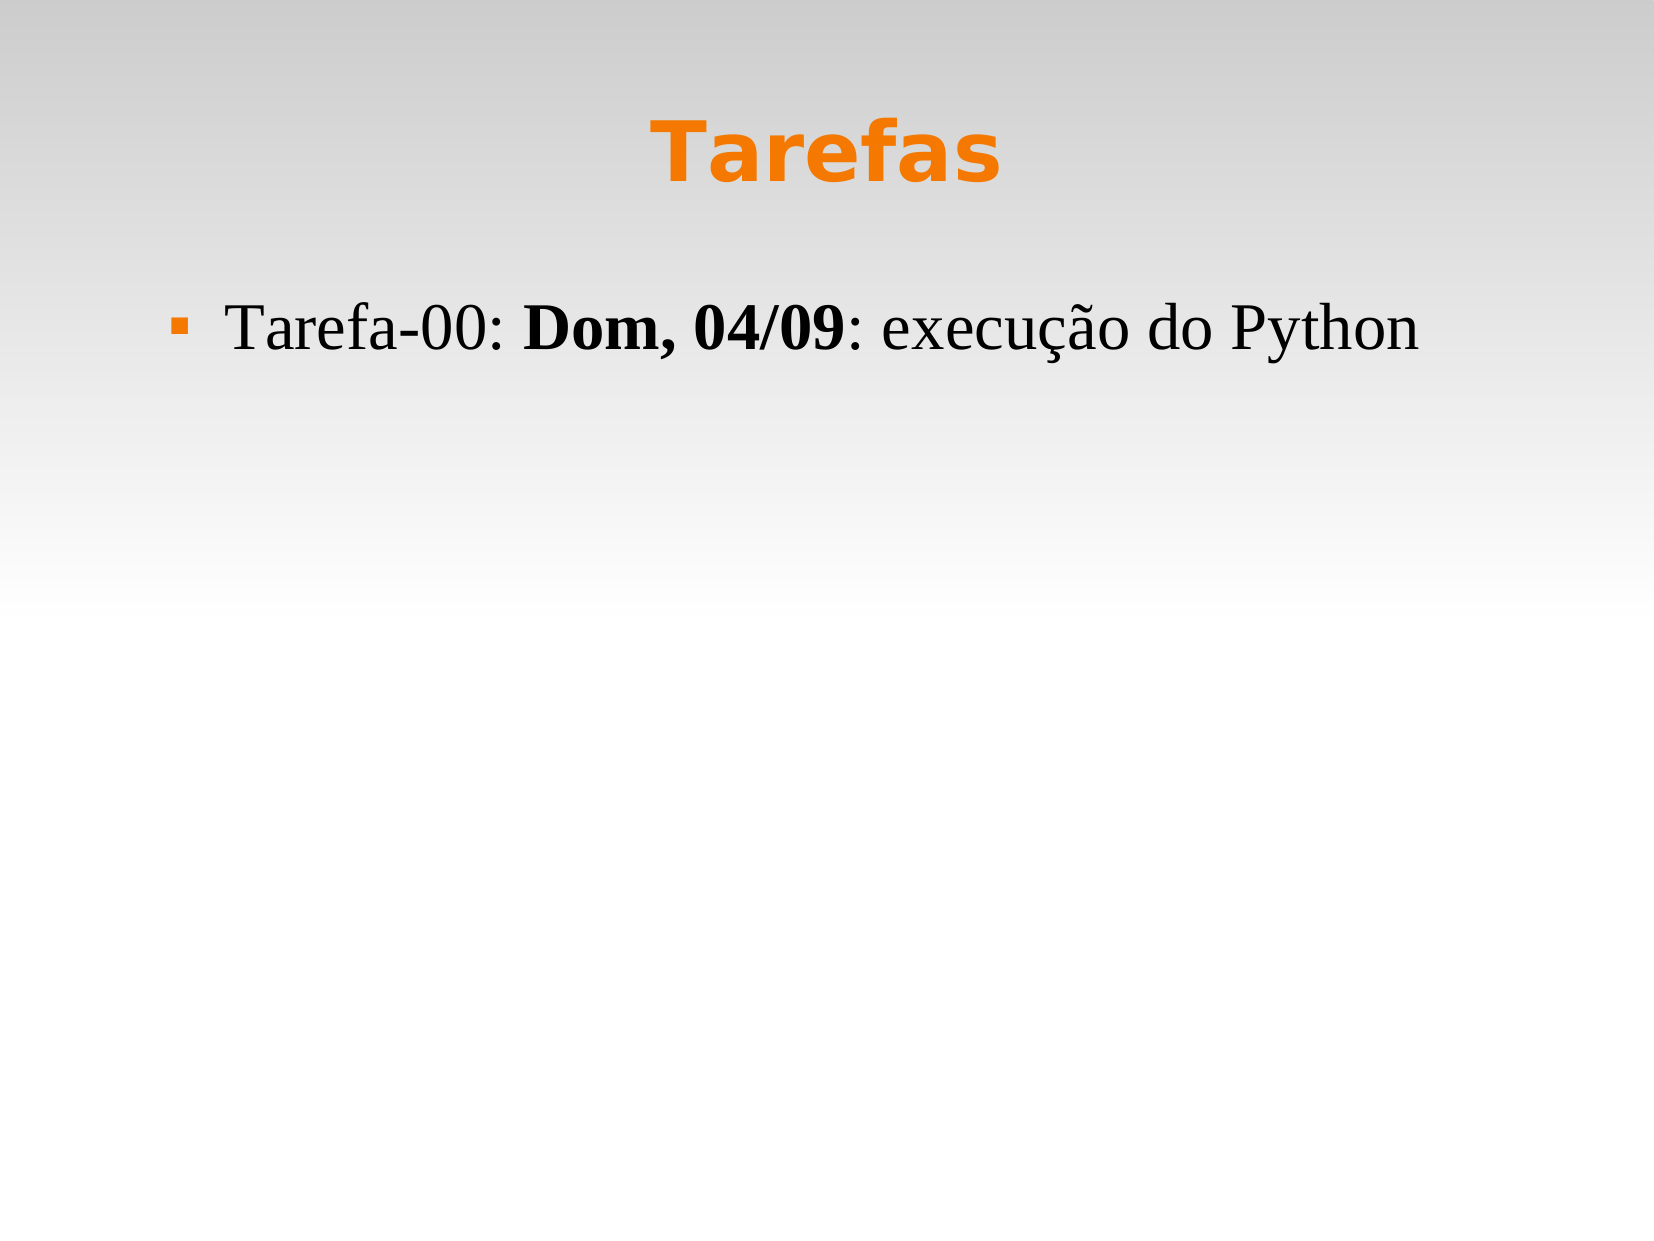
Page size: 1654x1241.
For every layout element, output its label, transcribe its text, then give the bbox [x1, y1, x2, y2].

list Tarefa-00: Dom, 04/09: execução do Python [82, 290, 1571, 1109]
title Tarefas [82, 49, 1571, 257]
